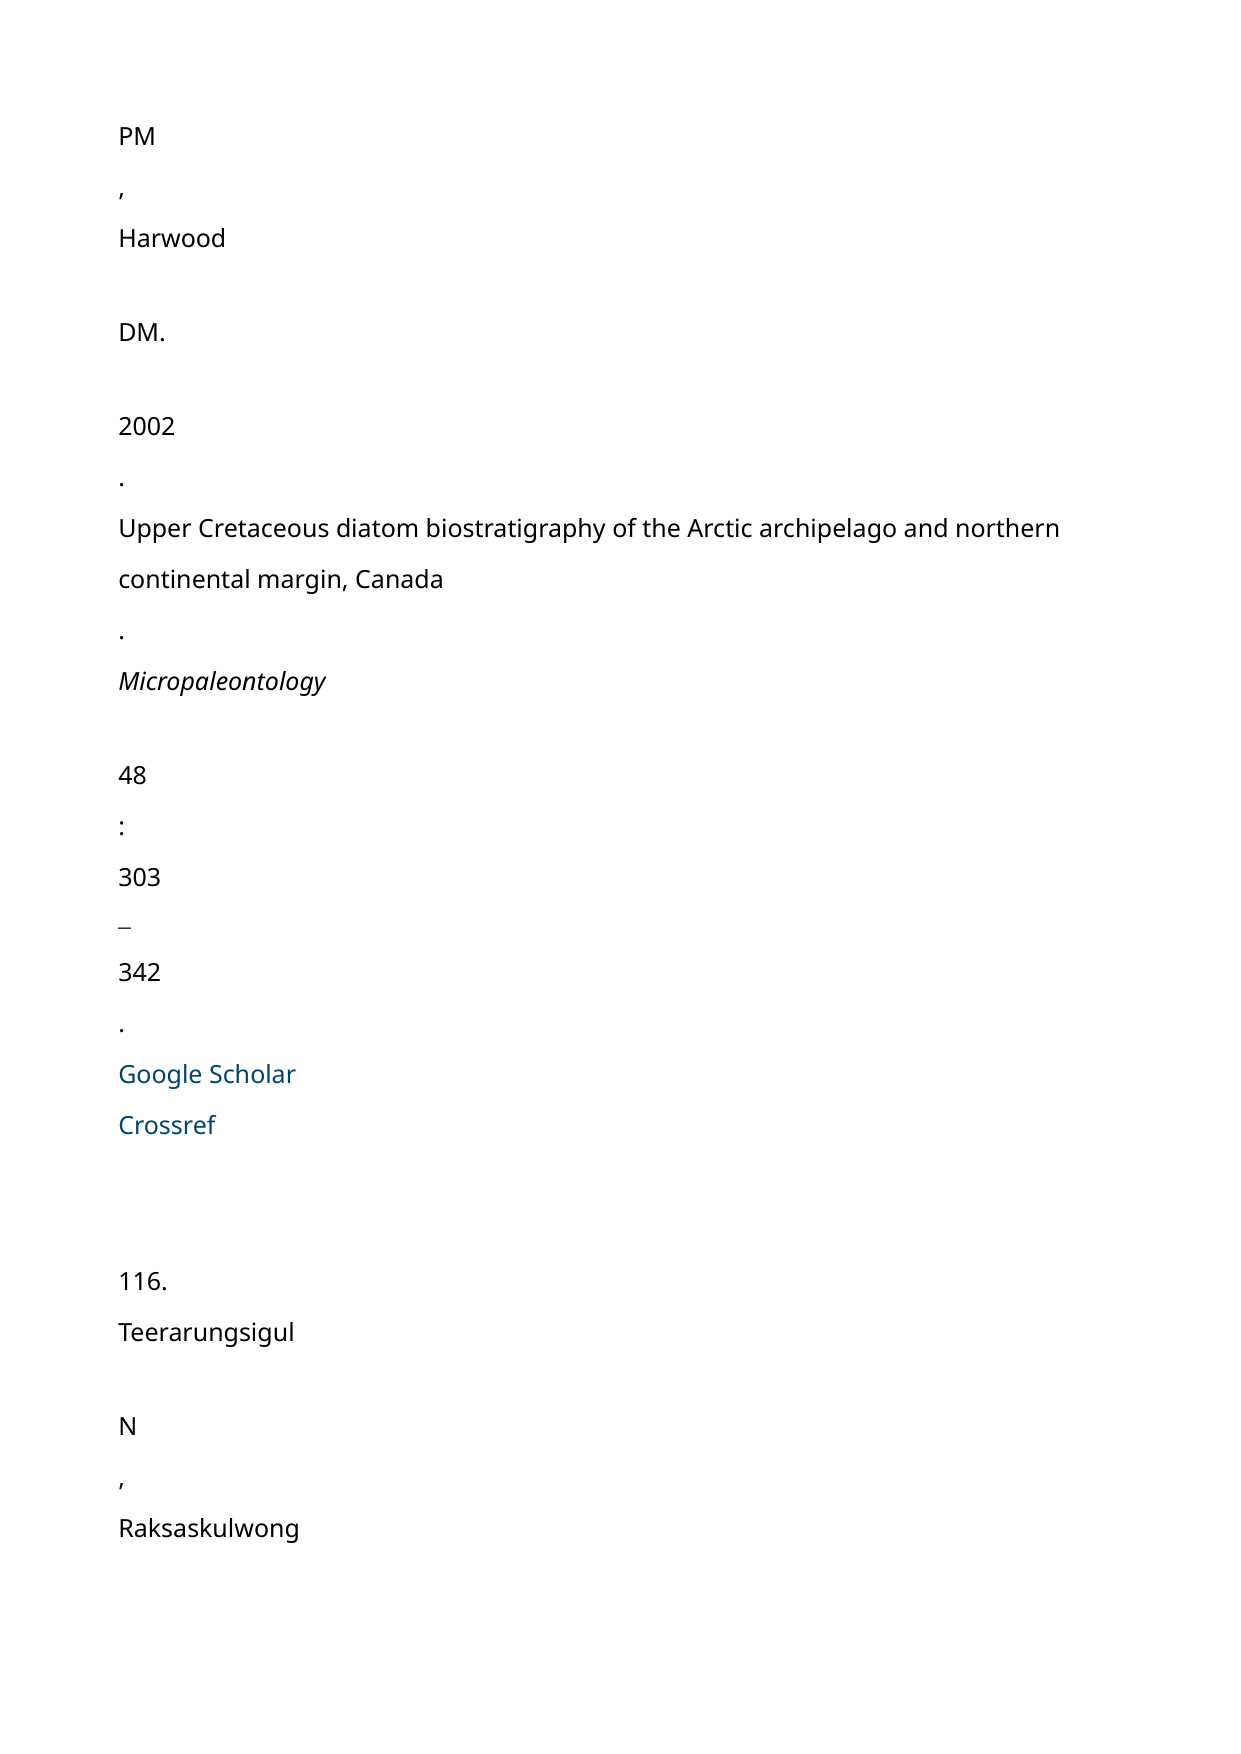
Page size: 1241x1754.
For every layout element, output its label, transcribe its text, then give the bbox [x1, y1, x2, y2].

text Harwood [118, 220, 1122, 254]
text Crossref [118, 1107, 1084, 1141]
text Raksaskulwong [118, 1511, 1122, 1545]
text Google Scholar [118, 1056, 1084, 1090]
text 303 [118, 860, 1122, 894]
text , [118, 169, 1122, 203]
text Micropaleontology [118, 664, 1122, 698]
text N [118, 1408, 1122, 1443]
text . [118, 613, 1122, 647]
text DM. [118, 314, 1122, 348]
text . [118, 459, 1122, 494]
text Upper Cretaceous diatom biostratigraphy of the Arctic archipelago and northern continental margin, Canada [118, 511, 1122, 596]
text Teerarungsigul [118, 1314, 1122, 1348]
text : [118, 809, 1122, 843]
text – [118, 911, 1122, 940]
text 116. [118, 1263, 1122, 1297]
text 48 [118, 758, 1122, 792]
text PM [118, 118, 1122, 152]
text 342 [118, 954, 1122, 988]
text . [118, 1005, 1122, 1039]
text , [118, 1459, 1122, 1494]
text 2002 [118, 408, 1122, 443]
